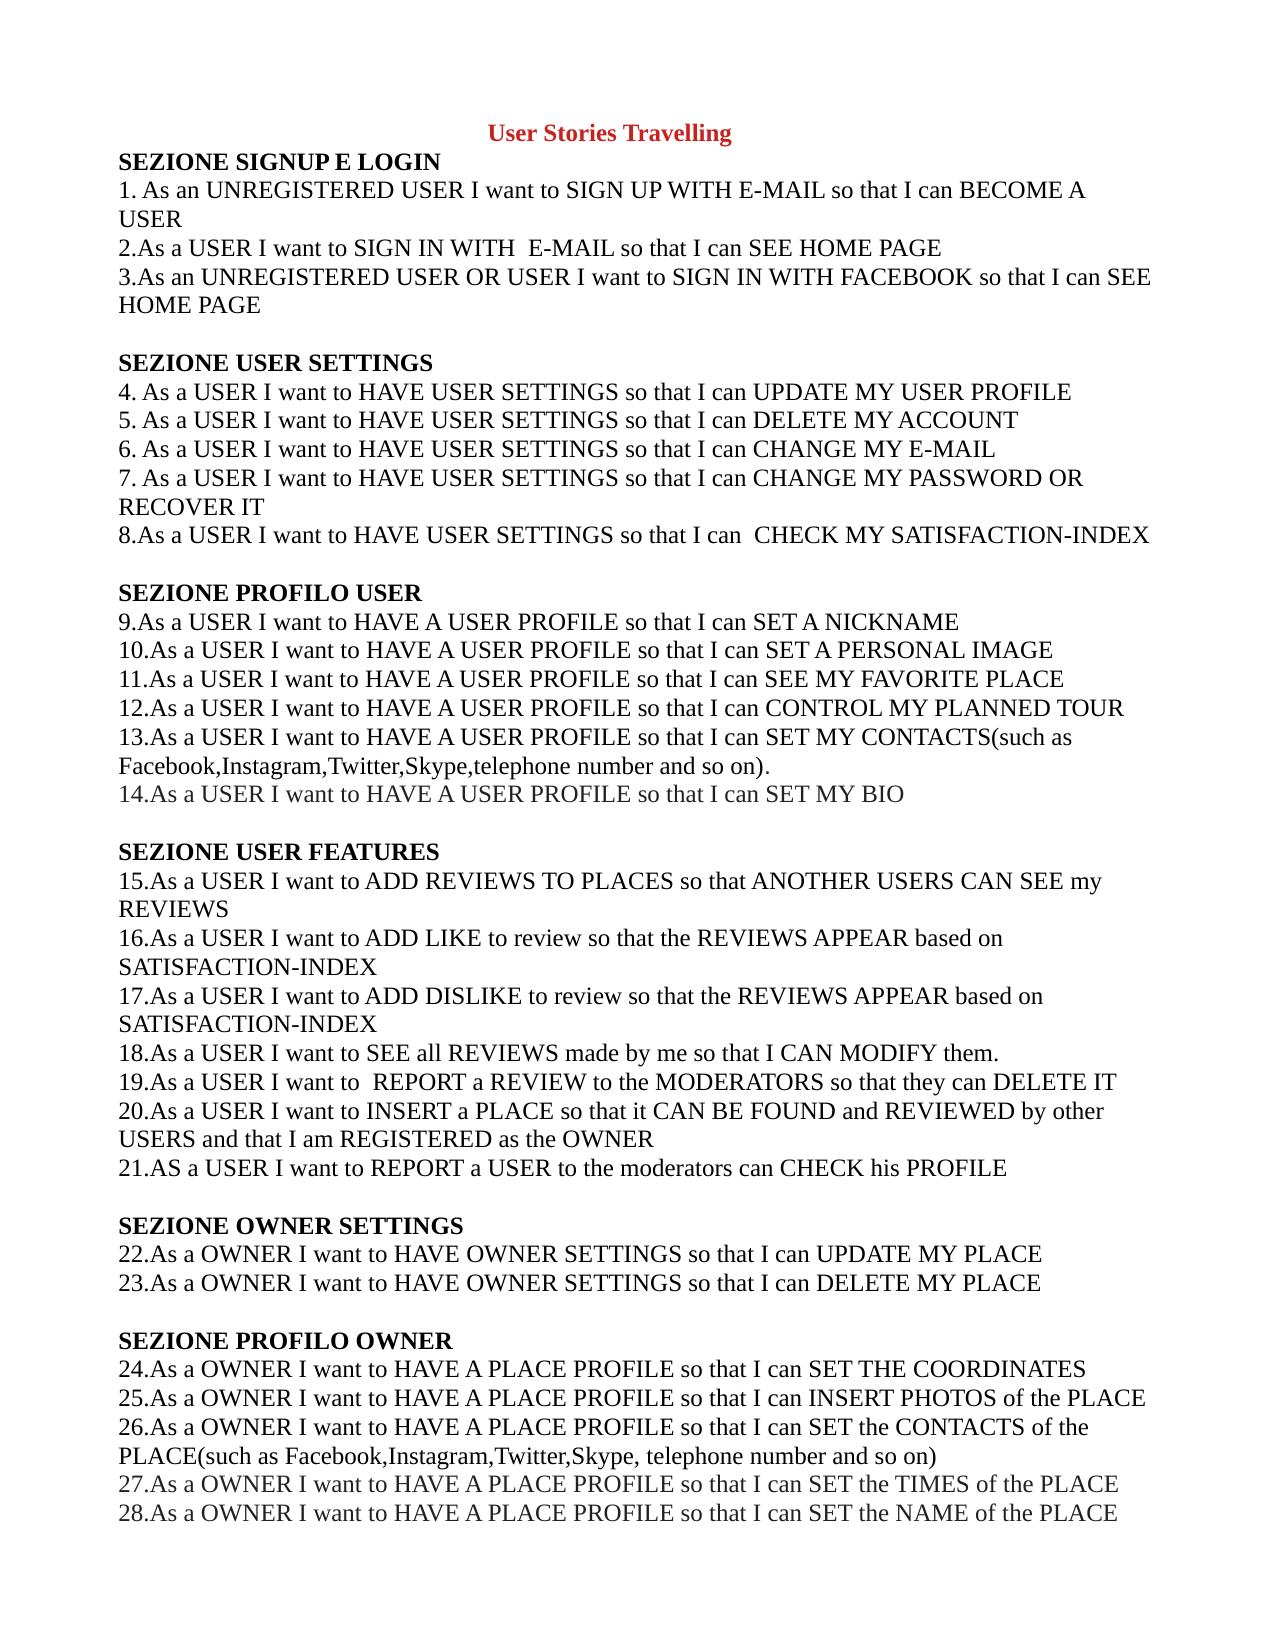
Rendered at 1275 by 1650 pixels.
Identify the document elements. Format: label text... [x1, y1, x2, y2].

text 19.As a USER I want to REPORT a REVIEW to the MODERATORS so that they can DELETE IT [118, 1067, 1157, 1096]
text 14.As a USER I want to HAVE A USER PROFILE so that I can SET MY BIO [118, 779, 1157, 808]
text 28.As a OWNER I want to HAVE A PLACE PROFILE so that I can SET the NAME of the PLACE [118, 1498, 1157, 1527]
text 12.As a USER I want to HAVE A USER PROFILE so that I can CONTROL MY PLANNED TOUR [118, 693, 1157, 722]
text 5. As a USER I want to HAVE USER SETTINGS so that I can DELETE MY ACCOUNT [118, 406, 1157, 434]
text 24.As a OWNER I want to HAVE A PLACE PROFILE so that I can SET THE COORDINATES [118, 1354, 1157, 1383]
text 20.As a USER I want to INSERT a PLACE so that it CAN BE FOUND and REVIEWED by other USERS and that I am REGISTERED as the OWNER [118, 1096, 1157, 1153]
text 9.As a USER I want to HAVE A USER PROFILE so that I can SET A NICKNAME [118, 607, 1157, 636]
text 7. As a USER I want to HAVE USER SETTINGS so that I can CHANGE MY PASSWORD OR RECOVER IT [118, 463, 1157, 521]
text 13.As a USER I want to HAVE A USER PROFILE so that I can SET MY CONTACTS(such as Facebook,Instagram,Twitter,Skype,telephone number and so on). [118, 722, 1157, 779]
text SEZIONE PROFILO OWNER [118, 1326, 1157, 1354]
text SEZIONE USER SETTINGS [118, 348, 1157, 377]
text 11.As a USER I want to HAVE A USER PROFILE so that I can SEE MY FAVORITE PLACE [118, 664, 1157, 693]
text USER [118, 204, 1157, 233]
text 21.AS a USER I want to REPORT a USER to the moderators can CHECK his PROFILE [118, 1153, 1157, 1182]
text 25.As a OWNER I want to HAVE A PLACE PROFILE so that I can INSERT PHOTOS of the PLACE [118, 1383, 1157, 1412]
text SEZIONE SIGNUP E LOGIN [118, 147, 1157, 176]
text 15.As a USER I want to ADD REVIEWS TO PLACES so that ANOTHER USERS CAN SEE my REVIEWS [118, 866, 1157, 923]
text 17.As a USER I want to ADD DISLIKE to review so that the REVIEWS APPEAR based on SATISFACTION-INDEX [118, 981, 1157, 1038]
text 27.As a OWNER I want to HAVE A PLACE PROFILE so that I can SET the TIMES of the PLACE [118, 1469, 1157, 1498]
text 4. As a USER I want to HAVE USER SETTINGS so that I can UPDATE MY USER PROFILE [118, 377, 1157, 406]
text 10.As a USER I want to HAVE A USER PROFILE so that I can SET A PERSONAL IMAGE [118, 636, 1157, 664]
text 16.As a USER I want to ADD LIKE to review so that the REVIEWS APPEAR based on SATISFACTION-INDEX [118, 923, 1157, 981]
text 1. As an UNREGISTERED USER I want to SIGN UP WITH E-MAIL so that I can BECOME A [118, 176, 1157, 204]
text 18.As a USER I want to SEE all REVIEWS made by me so that I CAN MODIFY them. [118, 1038, 1157, 1067]
text SEZIONE USER FEATURES [118, 837, 1157, 866]
text SEZIONE OWNER SETTINGS [118, 1211, 1157, 1239]
text SEZIONE PROFILO USER [118, 578, 1157, 607]
text User Stories Travelling [118, 118, 1157, 147]
text 2.As a USER I want to SIGN IN WITH E-MAIL so that I can SEE HOME PAGE [118, 233, 1157, 262]
text 6. As a USER I want to HAVE USER SETTINGS so that I can CHANGE MY E-MAIL [118, 434, 1157, 463]
text 22.As a OWNER I want to HAVE OWNER SETTINGS so that I can UPDATE MY PLACE [118, 1239, 1157, 1268]
text 8.As a USER I want to HAVE USER SETTINGS so that I can CHECK MY SATISFACTION-INDEX [118, 521, 1157, 549]
text 3.As an UNREGISTERED USER OR USER I want to SIGN IN WITH FACEBOOK so that I can SEE HOME PAGE [118, 262, 1157, 319]
text 26.As a OWNER I want to HAVE A PLACE PROFILE so that I can SET the CONTACTS of the PLACE(such as Facebook,Instagram,Twitter,Skype, telephone number and so on) [118, 1412, 1157, 1469]
text 23.As a OWNER I want to HAVE OWNER SETTINGS so that I can DELETE MY PLACE [118, 1268, 1157, 1297]
